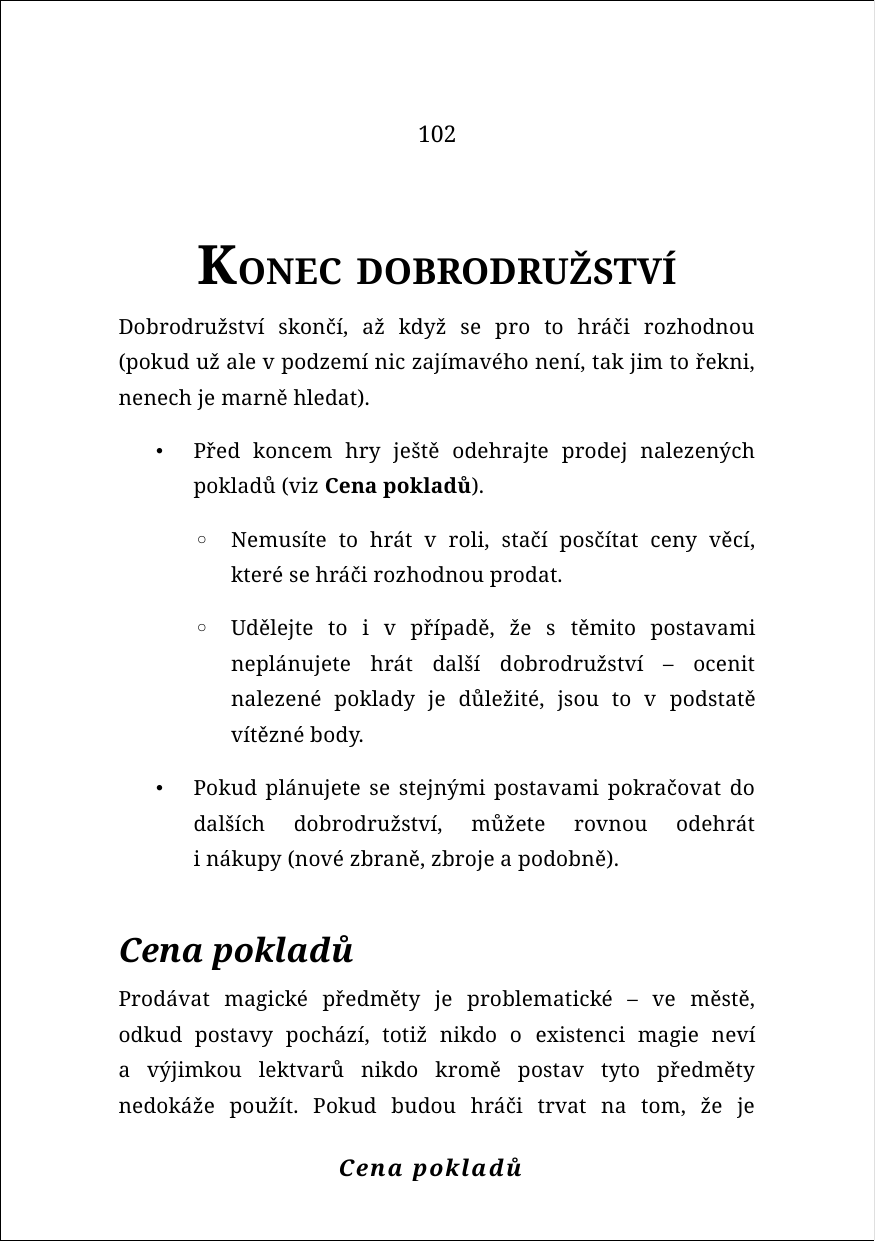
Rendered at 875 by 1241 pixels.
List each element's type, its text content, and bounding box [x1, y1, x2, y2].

list Nemusíte to hrát v⁠ roli, stačí posčítat ceny věcí, které se hráči rozhodnou prodat. [193, 525, 756, 589]
text Prodávat magické předměty je problematické – ve městě, odkud postavy pochází, totiž nikdo o⁠ existenci magie neví a⁠ výjimkou lektvarů nikdo kromě postav tyto předměty nedokáže použít. Pokud budou hráči trvat na tom, že je [118, 984, 756, 1119]
subtitle Konec dobrodružství [118, 226, 756, 300]
text Dobrodružství skončí, až když se pro to hráči rozhodnou (pokud už ale v⁠ podzemí nic zajímavého není, tak jim to řekni, nenech je marně hledat). [118, 312, 756, 411]
list Před koncem hry ještě odehrajte prodej nalezených pokladů (viz Cena pokladů). [156, 436, 756, 500]
list Udělejte to i⁠ v⁠ případě, že s⁠ těmito postavami neplánujete hrát další dobrodružství – ocenit nalezené poklady je důležité, jsou to v⁠ podstatě vítězné body. [193, 613, 756, 748]
subtitle Cena pokladů [118, 927, 756, 973]
list Pokud plánujete se stejnými postavami pokračovat do dalších dobrodružství, můžete rovnou odehrát i⁠ nákupy (nové zbraně, zbroje a podobně). [156, 773, 756, 873]
